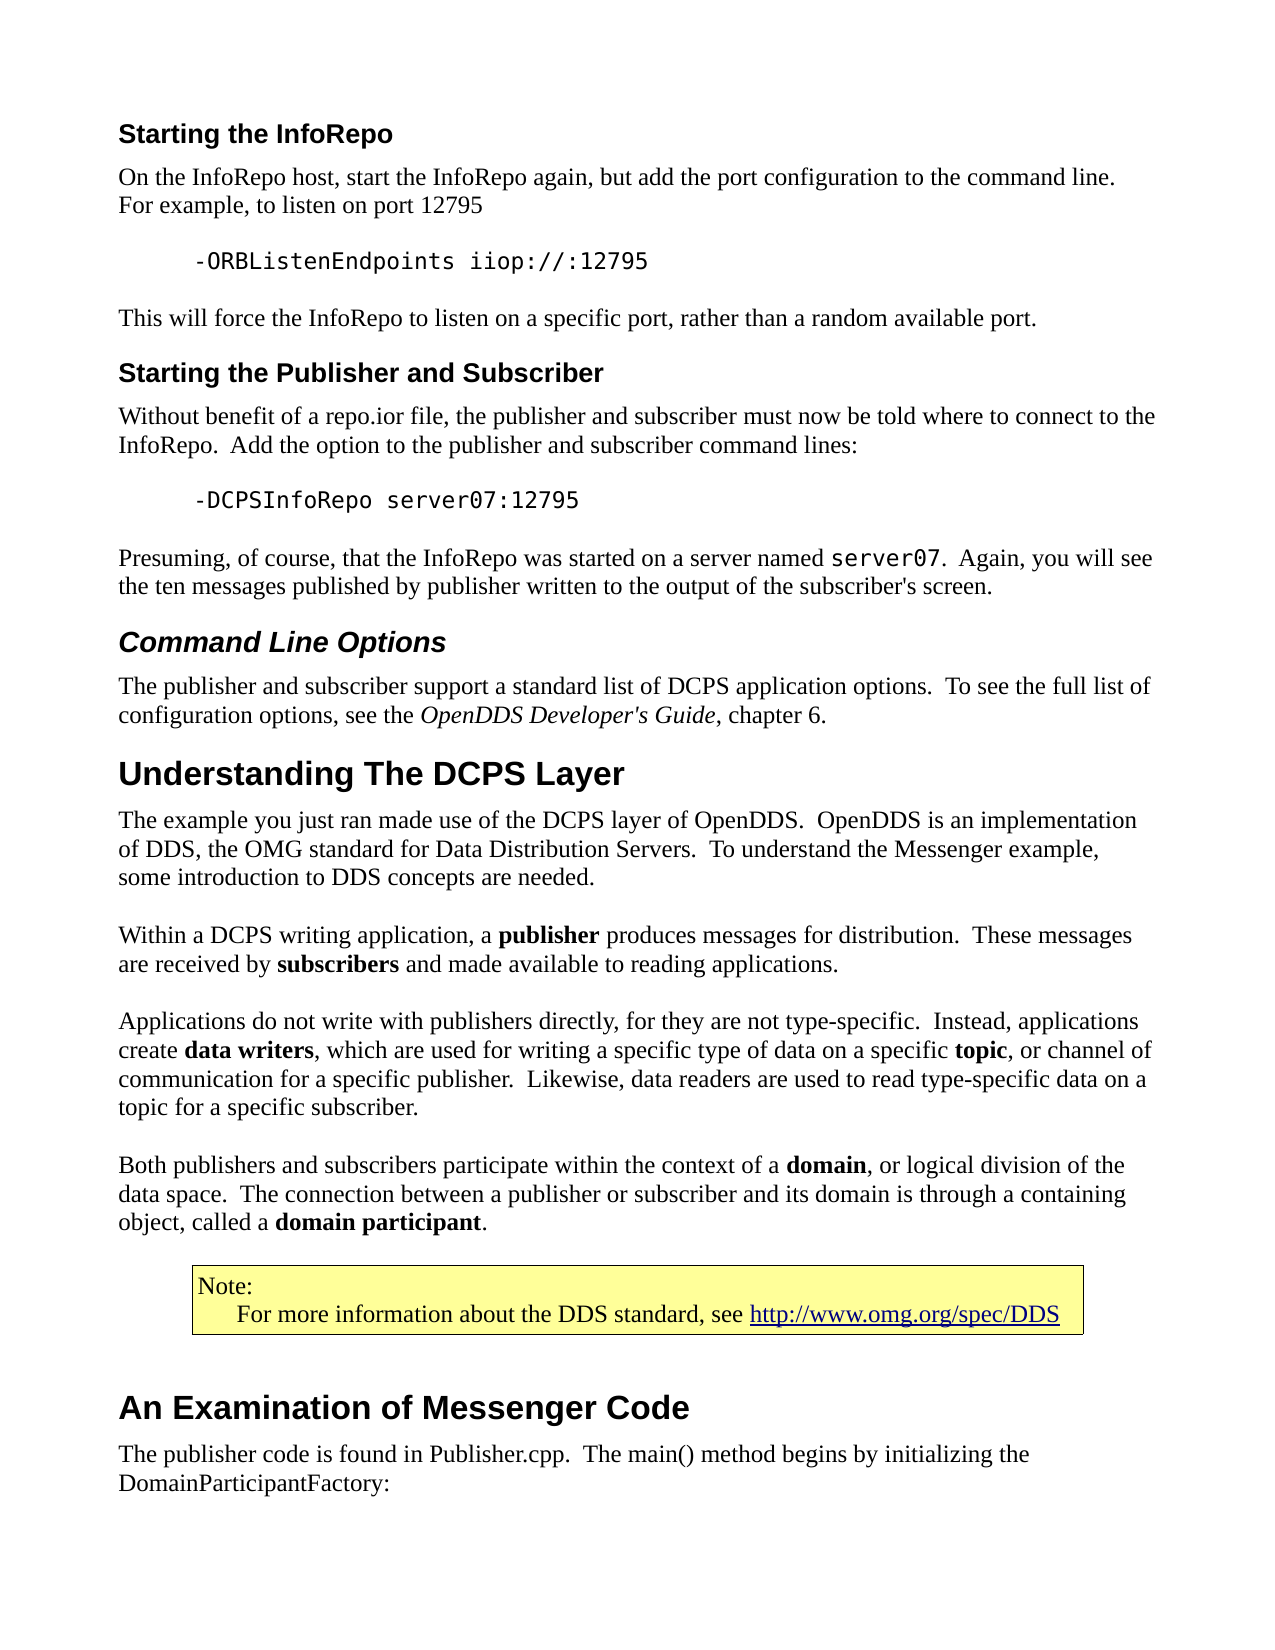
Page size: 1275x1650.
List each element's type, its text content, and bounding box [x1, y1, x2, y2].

text The example you just ran made use of the DCPS layer of OpenDDS. OpenDDS is an implementation of DDS, the OMG standard for Data Distribution Servers. To understand the Messenger example, some introduction to DDS concepts are needed. [118, 805, 1157, 891]
text Within a DCPS writing application, a publisher produces messages for distribution. These messages are received by subscribers and made available to reading applications. [118, 920, 1157, 977]
text The publisher and subscriber support a standard list of DCPS application options. To see the full list of configuration options, see the OpenDDS Developer's Guide, chapter 6. [118, 671, 1157, 729]
table_header Note: For more information about the DDS standard, see http://www.omg.org/spec/DDS [193, 1266, 1083, 1334]
text The publisher code is found in Publisher.cpp. The main() method begins by initializing the DomainParticipantFactory: [118, 1439, 1157, 1496]
text Presuming, of course, that the InfoRepo was started on a server named server07. Again, you will see the ten messages published by publisher written to the output of the subscriber's screen. [118, 543, 1157, 600]
subtitle Starting the InfoRepo [118, 118, 1157, 149]
subtitle Starting the Publisher and Subscriber [118, 357, 1157, 388]
text On the InfoRepo host, start the InfoRepo again, but add the port configuration to the command line. For example, to listen on port 12795 [118, 162, 1157, 219]
text Applications do not write with publishers directly, for they are not type-specific. Instead, applications create data writers, which are used for writing a specific type of data on a specific topic, or channel of communication for a specific publisher. Likewise, data readers are used to read type-specific data on a topic for a specific subscriber. [118, 1006, 1157, 1121]
subtitle An Examination of Messenger Code [118, 1388, 1157, 1426]
subtitle Understanding The DCPS Layer [118, 754, 1157, 792]
text This will force the InfoRepo to listen on a specific port, rather than a random available port. [118, 303, 1157, 332]
text -ORBListenEndpoints iiop://:12795 [193, 248, 1157, 275]
text Without benefit of a repo.ior file, the publisher and subscriber must now be told where to connect to the InfoRepo. Add the option to the publisher and subscriber command lines: [118, 401, 1157, 458]
subtitle Command Line Options [118, 625, 1157, 659]
text -DCPSInfoRepo server07:12795 [193, 487, 1157, 514]
text Both publishers and subscribers participate within the context of a domain, or logical division of the data space. The connection between a publisher or subscriber and its domain is through a containing object, called a domain participant. [118, 1150, 1157, 1236]
